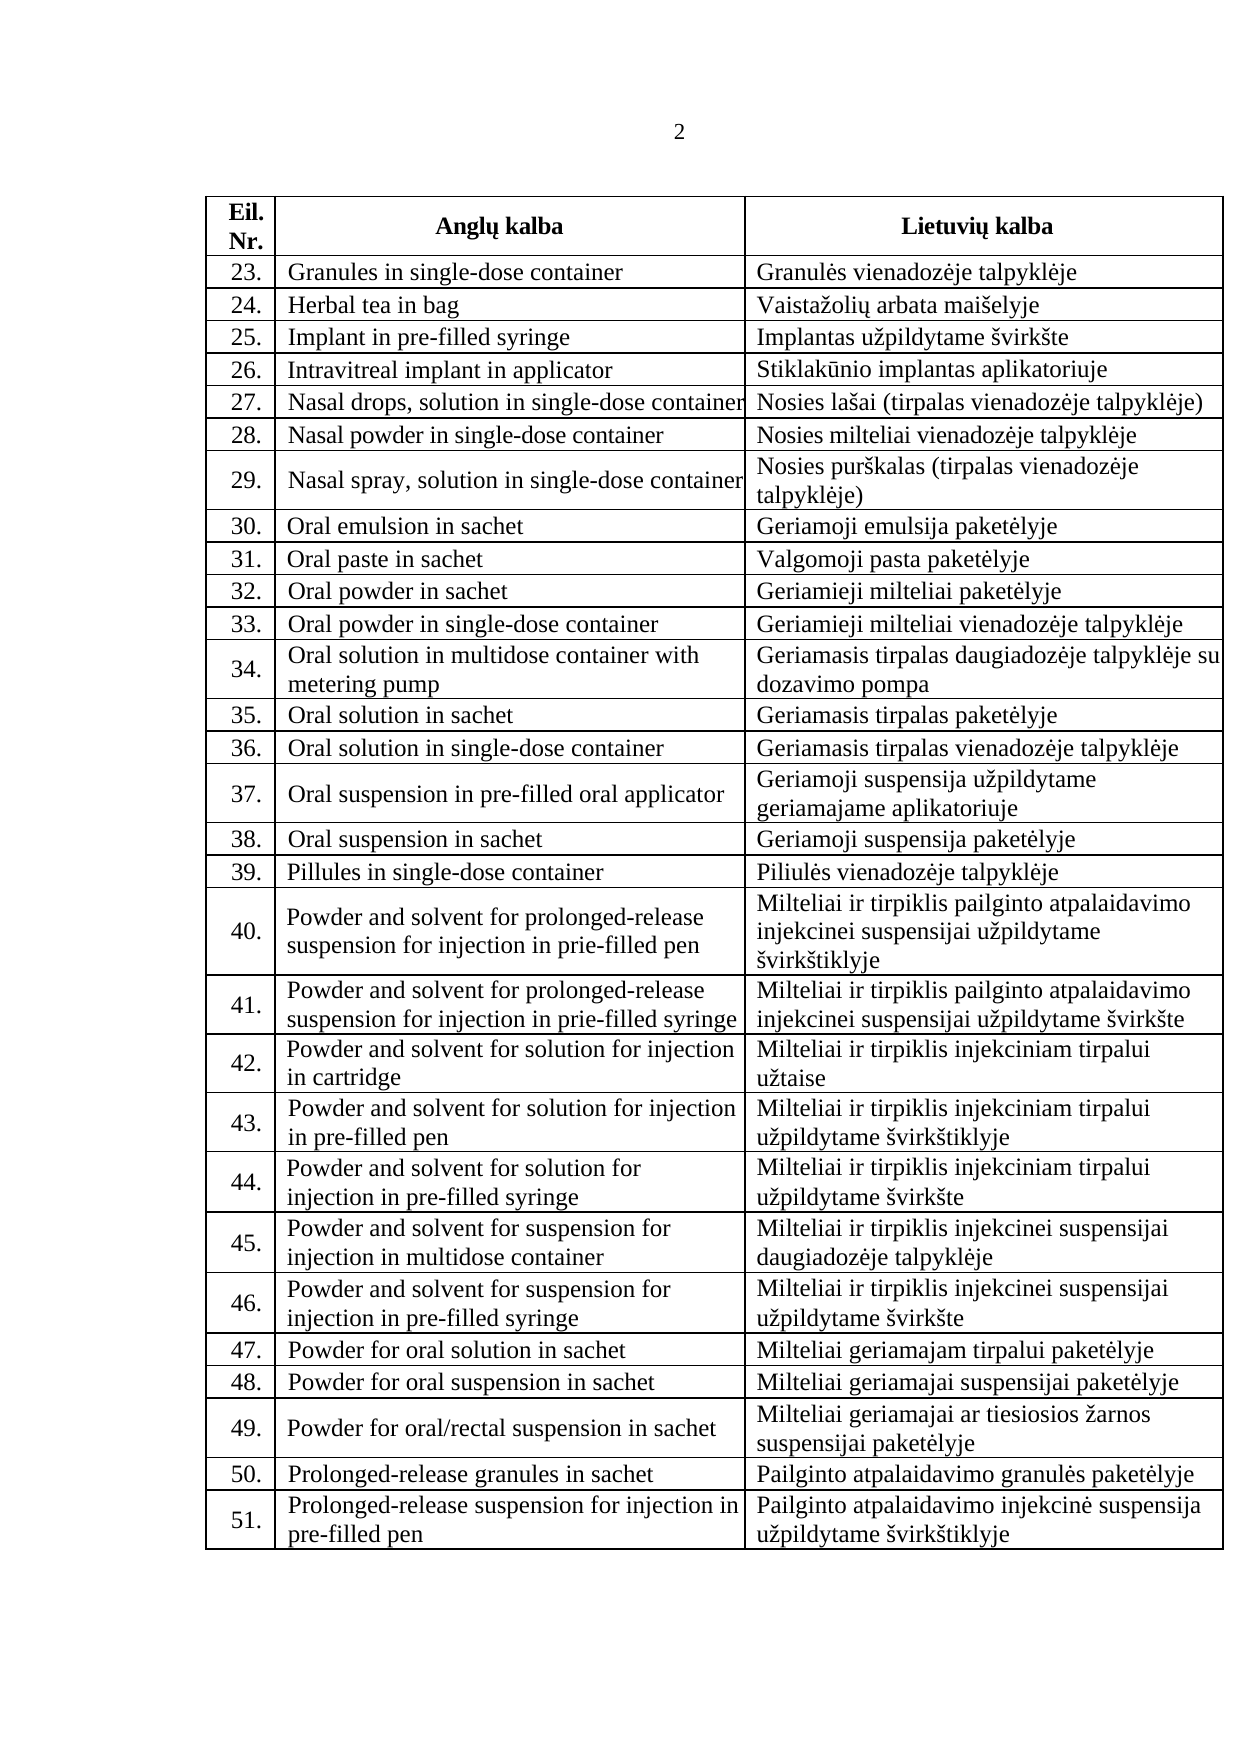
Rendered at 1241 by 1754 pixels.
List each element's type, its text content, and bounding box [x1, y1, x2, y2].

table_cell 30. [207, 510, 274, 541]
table_cell Geriamasis tirpalas paketėlyje [746, 699, 1222, 730]
table_cell Pillules in single-dose container [276, 856, 744, 887]
table_header Eil. Nr. [207, 197, 274, 254]
table_cell Milteliai ir tirpiklis pailginto atpalaidavimo injekcinei suspensijai užpildytame švirkšte [746, 976, 1222, 1033]
table_cell Oral solution in sachet [276, 699, 744, 730]
table_cell Milteliai geriamajai suspensijai paketėlyje [746, 1366, 1222, 1397]
table_cell Oral solution in single-dose container [276, 732, 744, 763]
table_cell 29. [207, 451, 274, 509]
table_cell Pailginto atpalaidavimo injekcinė suspensija užpildytame švirkštiklyje [746, 1491, 1222, 1548]
table_cell Geriamieji milteliai vienadozėje talpyklėje [746, 608, 1222, 639]
table_cell Powder and solvent for prolonged-release suspension for injection in prie-filled pen [276, 888, 744, 974]
table_cell Geriamieji milteliai paketėlyje [746, 575, 1222, 606]
table_cell 28. [207, 419, 274, 449]
table_cell 45. [207, 1213, 274, 1272]
table_cell Valgomoji pasta paketėlyje [746, 543, 1222, 574]
table_cell Geriamoji suspensija paketėlyje [746, 823, 1222, 854]
table_cell Granulės vienadozėje talpyklėje [746, 256, 1222, 287]
table_cell Nosies lašai (tirpalas vienadozėje talpyklėje) [746, 386, 1222, 417]
table_cell Oral powder in sachet [276, 575, 744, 606]
table_cell 44. [207, 1152, 274, 1211]
table_cell Geriamasis tirpalas vienadozėje talpyklėje [746, 732, 1222, 763]
table_cell Powder for oral/rectal suspension in sachet [276, 1399, 744, 1456]
table_cell Geriamoji emulsija paketėlyje [746, 510, 1222, 541]
table_cell 39. [207, 856, 274, 887]
table_cell 33. [207, 608, 274, 639]
table_cell Powder and solvent for solution for injection in cartridge [276, 1035, 744, 1092]
table_cell 46. [207, 1273, 274, 1332]
table_cell Milteliai geriamajam tirpalui paketėlyje [746, 1334, 1222, 1365]
table_cell Nasal drops, solution in single-dose container [276, 386, 744, 417]
table_cell Milteliai ir tirpiklis injekciniam tirpalui užpildytame švirkšte [746, 1152, 1222, 1211]
table_cell Implant in pre-filled syringe [276, 321, 744, 352]
table_cell 23. [207, 256, 274, 287]
table_cell Prolonged-release granules in sachet [276, 1458, 744, 1489]
table_cell Oral paste in sachet [276, 543, 744, 574]
table_cell 38. [207, 823, 274, 854]
table_cell Powder for oral suspension in sachet [276, 1366, 744, 1397]
table_cell Oral solution in multidose container with metering pump [276, 640, 744, 698]
table_cell Powder and solvent for prolonged-release suspension for injection in prie-filled syringe [276, 976, 744, 1033]
table_cell Geriamoji suspensija užpildytame geriamajame aplikatoriuje [746, 764, 1222, 822]
table_cell Nosies purškalas (tirpalas vienadozėje talpyklėje) [746, 451, 1222, 509]
table_cell 24. [207, 289, 274, 319]
table_cell 36. [207, 732, 274, 763]
table_cell Prolonged-release suspension for injection in pre-filled pen [276, 1491, 744, 1548]
table_cell 32. [207, 575, 274, 606]
table_cell Nasal powder in single-dose container [276, 419, 744, 449]
table_cell Milteliai ir tirpiklis injekciniam tirpalui užpildytame švirkštiklyje [746, 1093, 1222, 1151]
table_cell 43. [207, 1093, 274, 1151]
table_cell 31. [207, 543, 274, 574]
table_cell Intravitreal implant in applicator [276, 354, 744, 384]
table_cell Powder and solvent for suspension for injection in pre-filled syringe [276, 1273, 744, 1332]
table_cell Oral emulsion in sachet [276, 510, 744, 541]
table_cell Nasal spray, solution in single-dose container [276, 451, 744, 509]
table_cell Oral suspension in sachet [276, 823, 744, 854]
table_cell 51. [207, 1491, 274, 1548]
table_cell Powder and solvent for solution for injection in pre-filled pen [276, 1093, 744, 1151]
table_cell Milteliai ir tirpiklis injekcinei suspensijai užpildytame švirkšte [746, 1273, 1222, 1332]
table_cell Milteliai ir tirpiklis injekcinei suspensijai daugiadozėje talpyklėje [746, 1213, 1222, 1272]
table_cell 40. [207, 888, 274, 974]
table_cell Nosies milteliai vienadozėje talpyklėje [746, 419, 1222, 449]
table_cell Oral suspension in pre-filled oral applicator [276, 764, 744, 822]
table_cell Piliulės vienadozėje talpyklėje [746, 856, 1222, 887]
table_cell 37. [207, 764, 274, 822]
table_cell 49. [207, 1399, 274, 1456]
table_cell Herbal tea in bag [276, 289, 744, 319]
table_cell Powder for oral solution in sachet [276, 1334, 744, 1365]
table_cell 50. [207, 1458, 274, 1489]
table_cell 48. [207, 1366, 274, 1397]
table_cell Vaistažolių arbata maišelyje [746, 289, 1222, 319]
table_cell 47. [207, 1334, 274, 1365]
table_cell 26. [207, 354, 274, 384]
table_cell Pailginto atpalaidavimo granulės paketėlyje [746, 1458, 1222, 1489]
table_cell 41. [207, 976, 274, 1033]
table_cell Stiklakūnio implantas aplikatoriuje [746, 354, 1222, 384]
table_cell Powder and solvent for suspension for injection in multidose container [276, 1213, 744, 1272]
table_header Lietuvių kalba [746, 197, 1222, 254]
table_cell 25. [207, 321, 274, 352]
table_cell 27. [207, 386, 274, 417]
table_cell 35. [207, 699, 274, 730]
table_cell 42. [207, 1035, 274, 1092]
table_cell Powder and solvent for solution for injection in pre-filled syringe [276, 1152, 744, 1211]
table_cell Milteliai ir tirpiklis pailginto atpalaidavimo injekcinei suspensijai užpildytame švirkštiklyje [746, 888, 1222, 974]
table_cell Milteliai ir tirpiklis injekciniam tirpalui užtaise [746, 1035, 1222, 1092]
table_cell Geriamasis tirpalas daugiadozėje talpyklėje su dozavimo pompa [746, 640, 1222, 698]
table_cell Implantas užpildytame švirkšte [746, 321, 1222, 352]
table_cell Oral powder in single-dose container [276, 608, 744, 639]
table_header Anglų kalba [276, 197, 744, 254]
table_cell 34. [207, 640, 274, 698]
table_cell Granules in single-dose container [276, 256, 744, 287]
table_cell Milteliai geriamajai ar tiesiosios žarnos suspensijai paketėlyje [746, 1399, 1222, 1456]
